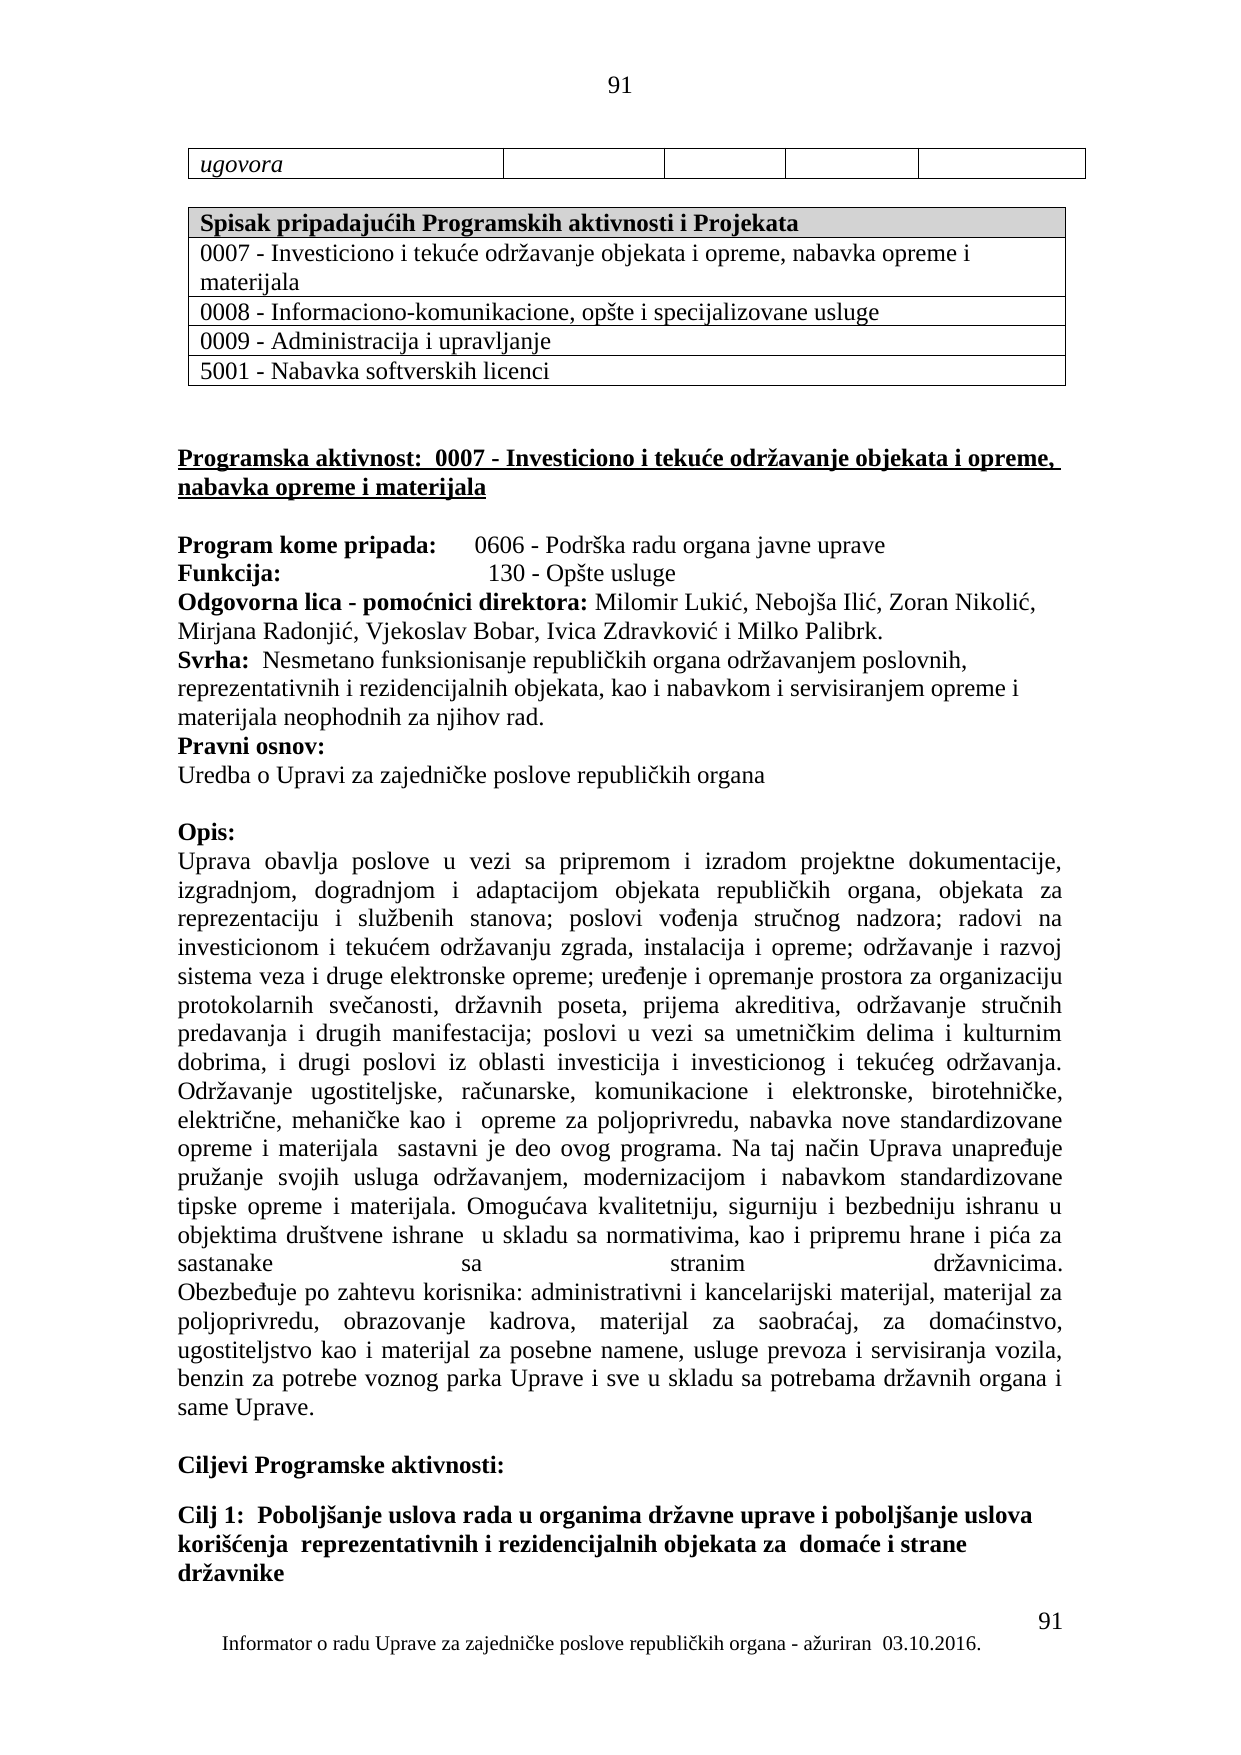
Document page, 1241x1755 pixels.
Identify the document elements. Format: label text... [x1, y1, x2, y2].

text Program kome pripada: 0606 - Podrška radu organa javne uprave Funkcija: 130 - Opšte usluge Odgovorna lica - pomoćnici direktora: Milomir Lukić, Nebojša Ilić, Zoran Nikolić, Mirjana Radonjić, Vjekoslav Bobar, Ivica Zdravković i Milko Palibrk. [177, 501, 1063, 645]
text Pravni osnov: Uredba o Upravi za zajedničke poslove republičkih organa [177, 731, 1063, 817]
table_header Spisak pripadajućih Programskih aktivnosti i Projekata [189, 208, 1065, 237]
table_cell 0008 - Informaciono-komunikacione, opšte i specijalizovane usluge [189, 297, 1065, 325]
text Cilјevi Programske aktivnosti: [177, 1421, 1063, 1478]
table_cell 5001 - Nabavka softverskih licenci [189, 356, 1065, 385]
text Svrha: Nesmetano funksionisanje republičkih organa održavanjem poslovnih, reprezentativnih i rezidencijalnih objekata, kao i nabavkom i servisiranjem opreme i materijala neophodnih za njihov rad. [177, 645, 1063, 731]
table_cell [665, 149, 785, 177]
table_cell [919, 149, 1085, 177]
text Cilј 1: Pobolјšanje uslova rada u organima državne uprave i pobolјšanje uslova korišćenja reprezentativnih i rezidencijalnih objekata za domaće i strane državnike [177, 1478, 1063, 1586]
text Programska aktivnost: 0007 - Investiciono i tekuće održavanje objekata i opreme, nabavka opreme i materijala [177, 415, 1063, 501]
table_cell 0009 - Administracija i upravlјanje [189, 326, 1065, 355]
text Opis: Uprava obavlјa poslove u vezi sa pripremom i izradom projektne dokumentacije, izgradnjom, dogradnjom i adaptacijom objekata republičkih organa, objekata za reprezentaciju i službenih stanova; poslovi vođenja stručnog nadzora; radovi na investicionom i tekućem održavanju zgrada, instalacija i opreme; održavanje i razvoj sistema veza i druge elektronske opreme; uređenje i opremanje prostora za organizaciju protokolarnih svečanosti, državnih poseta, prijema akreditiva, održavanje stručnih predavanja i drugih manifestacija; poslovi u vezi sa umetničkim delima i kulturnim dobrima, i drugi poslovi iz oblasti investicija i investicionog i tekućeg održavanja. Održavanje ugostitelјske, računarske, komunikacione i elektronske, birotehničke, električne, mehaničke kao i opreme za polјoprivredu, nabavka nove standardizovane opreme i materijala sastavni je deo ovog programa. Na taj način Uprava unapređuje pružanje svojih usluga održavanjem, modernizacijom i nabavkom standardizovane tipske opreme i materijala. Omogućava kvalitetniju, sigurniju i bezbedniju ishranu u objektima društvene ishrane u skladu sa normativima, kao i pripremu hrane i pića za sastanake sa stranim državnicima. Obezbeđuje po zahtevu korisnika: administrativni i kancelarijski materijal, materijal za polјoprivredu, obrazovanje kadrova, materijal za saobraćaj, za domaćinstvo, ugostitelјstvo kao i materijal za posebne namene, usluge prevoza i servisiranja vozila, benzin za potrebe voznog parka Uprave i sve u skladu sa potrebama državnih organa i same Uprave. [177, 817, 1063, 1421]
table_cell 0007 - Investiciono i tekuće održavanje objekata i opreme, nabavka opreme i materijala [189, 238, 1065, 296]
table_cell ugovora [189, 149, 503, 177]
table_cell - [786, 149, 918, 177]
table_cell [504, 149, 664, 177]
